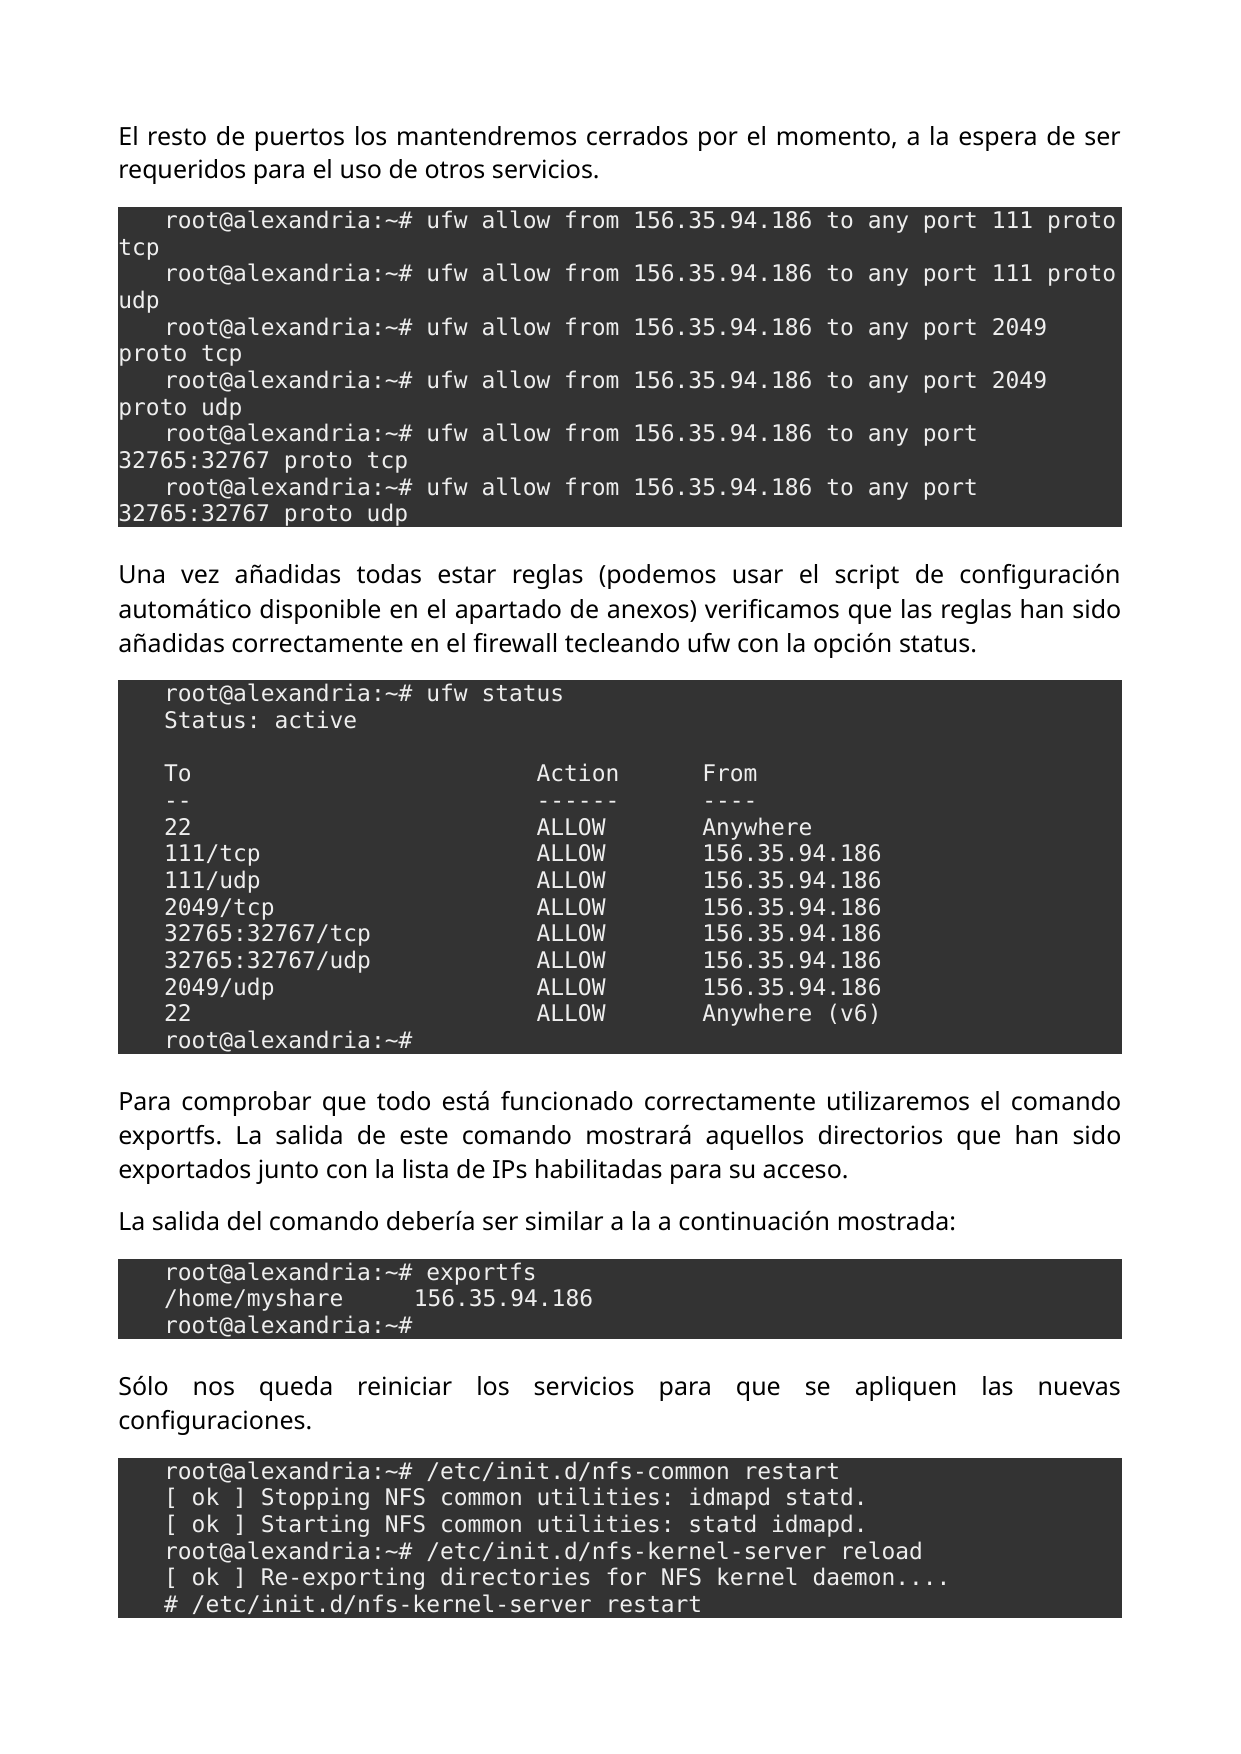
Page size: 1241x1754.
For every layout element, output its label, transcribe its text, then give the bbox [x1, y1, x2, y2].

text 22 ALLOW Anywhere [118, 814, 1122, 840]
text 32765:32767/udp ALLOW 156.35.94.186 [118, 947, 1122, 974]
text root@alexandria:~# /etc/init.d/nfs-common restart [118, 1458, 1122, 1484]
text [ ok ] Re-exporting directories for NFS kernel daemon.... [118, 1564, 1122, 1591]
text 32765:32767/tcp ALLOW 156.35.94.186 [118, 920, 1122, 947]
text Para comprobar que todo está funcionado correctamente utilizaremos el comando exportfs. La salida de este comando mostrará aquellos directorios que han sido exportados junto con la lista de IPs habilitadas para su acceso. [118, 1084, 1122, 1186]
text root@alexandria:~# exportfs [118, 1259, 1122, 1286]
text 2049/tcp ALLOW 156.35.94.186 [118, 894, 1122, 920]
text 2049/udp ALLOW 156.35.94.186 [118, 974, 1122, 1000]
text 22 ALLOW Anywhere (v6) [118, 1000, 1122, 1027]
text 111/udp ALLOW 156.35.94.186 [118, 867, 1122, 894]
text -- ------ ---- [118, 787, 1122, 814]
text root@alexandria:~# ufw allow from 156.35.94.186 to any port 111 proto tcp [118, 207, 1122, 261]
text root@alexandria:~# ufw status [118, 680, 1122, 707]
text La salida del comando debería ser similar a la a continuación mostrada: [118, 1204, 1122, 1238]
text root@alexandria:~# [118, 1027, 1122, 1054]
text root@alexandria:~# ufw allow from 156.35.94.186 to any port 111 proto udp [118, 261, 1122, 314]
text root@alexandria:~# ufw allow from 156.35.94.186 to any port 32765:32767 proto udp [118, 474, 1122, 527]
text # /etc/init.d/nfs-kernel-server restart [118, 1591, 1122, 1618]
text Una vez añadidas todas estar reglas (podemos usar el script de configuración automático disponible en el apartado de anexos) verificamos que las reglas han sido añadidas correctamente en el firewall tecleando ufw con la opción status. [118, 557, 1122, 659]
text root@alexandria:~# [118, 1312, 1122, 1339]
text root@alexandria:~# ufw allow from 156.35.94.186 to any port 32765:32767 proto tcp [118, 421, 1122, 474]
text root@alexandria:~# ufw allow from 156.35.94.186 to any port 2049 proto tcp [118, 314, 1122, 367]
text [ ok ] Stopping NFS common utilities: idmapd statd. [118, 1484, 1122, 1511]
text /home/myshare 156.35.94.186 [118, 1286, 1122, 1312]
text Status: active [118, 707, 1122, 734]
text Sólo nos queda reiniciar los servicios para que se apliquen las nuevas configuraciones. [118, 1369, 1122, 1437]
text To Action From [118, 760, 1122, 787]
text root@alexandria:~# /etc/init.d/nfs-kernel-server reload [118, 1538, 1122, 1564]
text El resto de puertos los mantendremos cerrados por el momento, a la espera de ser requeridos para el uso de otros servicios. [118, 118, 1122, 186]
text 111/tcp ALLOW 156.35.94.186 [118, 840, 1122, 867]
text [ ok ] Starting NFS common utilities: statd idmapd. [118, 1511, 1122, 1538]
text root@alexandria:~# ufw allow from 156.35.94.186 to any port 2049 proto udp [118, 367, 1122, 421]
